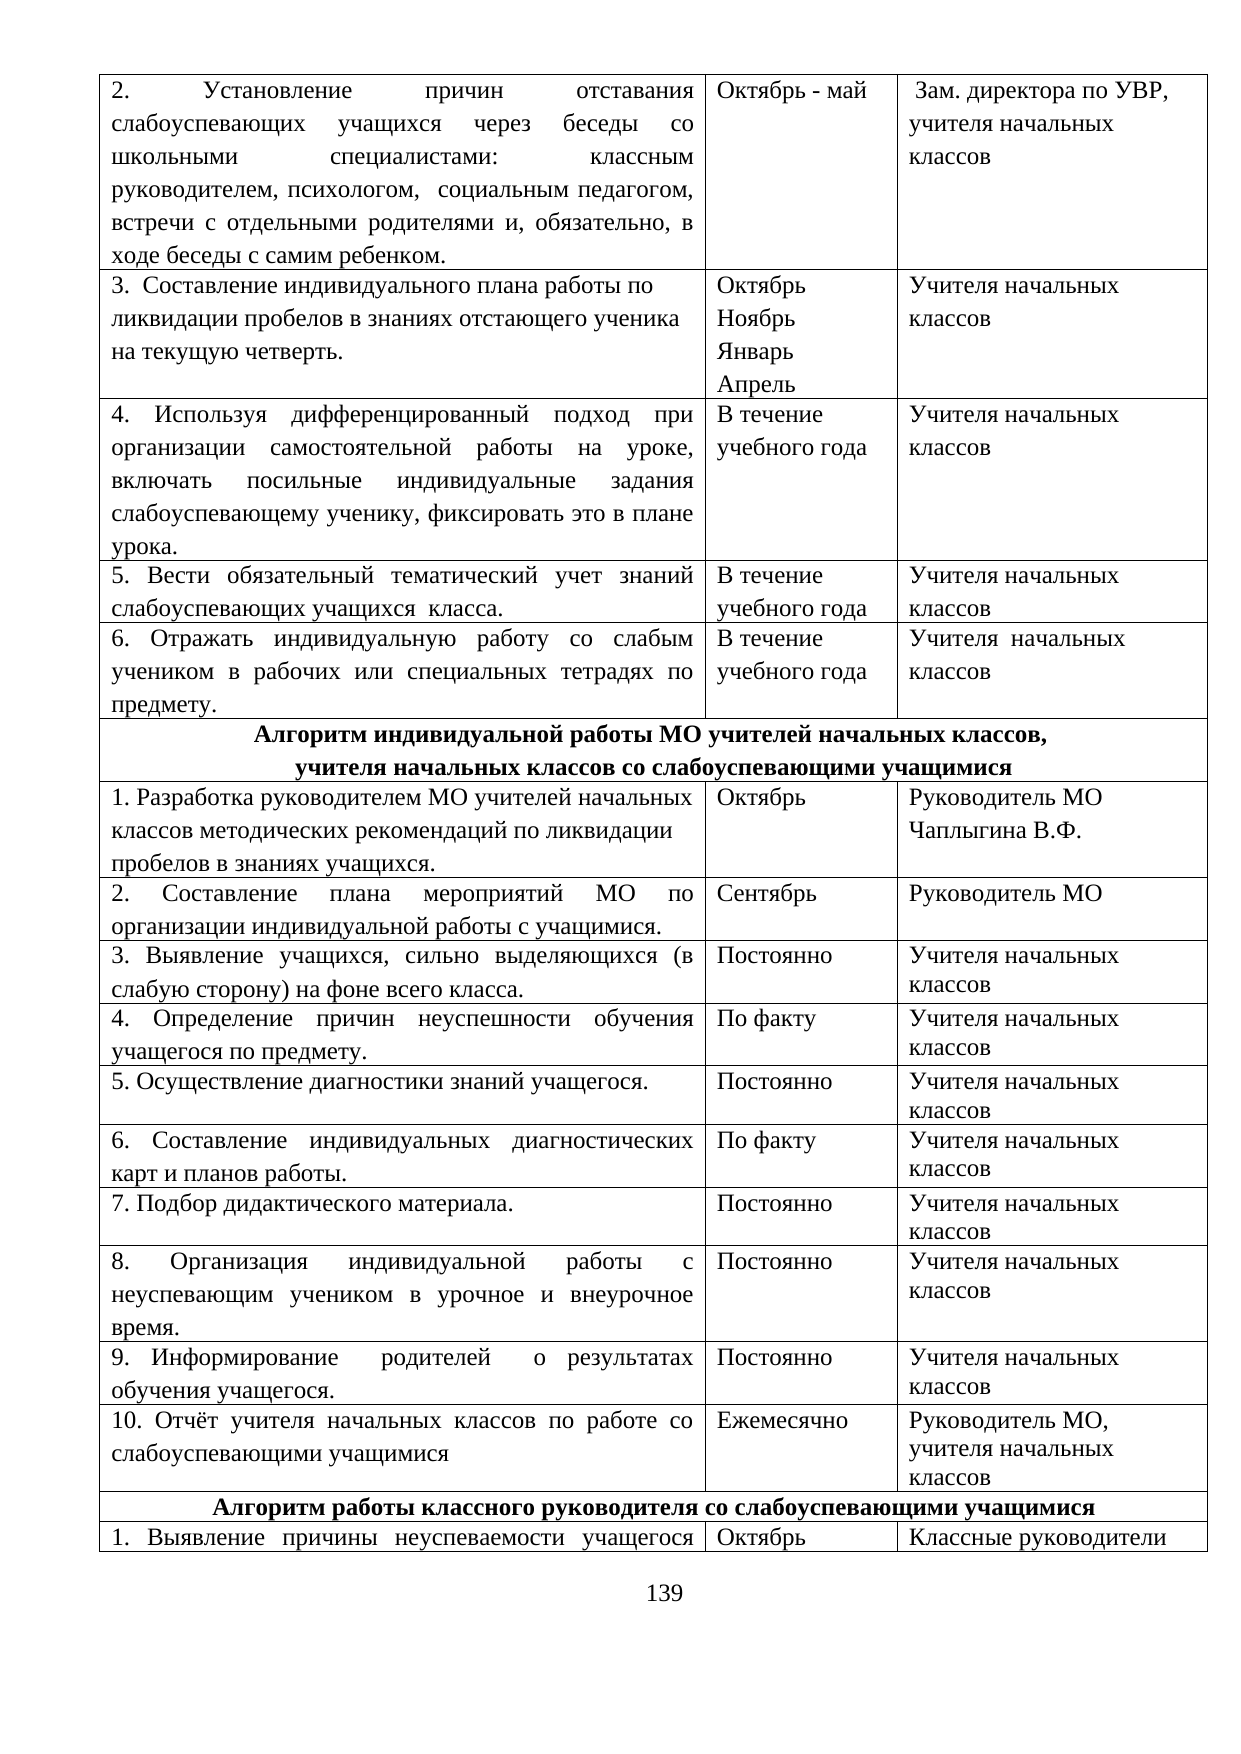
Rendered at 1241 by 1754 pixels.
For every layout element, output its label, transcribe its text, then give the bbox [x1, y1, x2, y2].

table_cell Учителя начальных классов [898, 561, 1207, 622]
table_cell В течение учебного года [706, 561, 897, 622]
table_cell Постоянно [706, 1188, 897, 1245]
table_cell Учителя начальных классов [898, 1004, 1207, 1065]
table_cell Октябрь [706, 1522, 897, 1551]
table_cell 4. Используя дифференцированный подход при организации самостоятельной работы на уроке, включать посильные индивидуальные задания слабоуспевающему ученику, фиксировать это в плане урока. [100, 399, 705, 559]
table_cell 6. Составление индивидуальных диагностических карт и планов работы. [100, 1125, 705, 1187]
table_cell Руководитель МО [898, 878, 1207, 939]
table_cell 1. Разработка руководителем МО учителей начальных классов методических рекомендаций по ликвидации пробелов в знаниях учащихся. [100, 782, 705, 877]
table_cell Учителя начальных классов [898, 399, 1207, 559]
table_cell Учителя начальных классов [898, 1342, 1207, 1404]
table_cell Учителя начальных классов [898, 1246, 1207, 1341]
table_cell 3. Выявление учащихся, сильно выделяющихся (в слабую сторону) на фоне всего класса. [100, 941, 705, 1002]
table_cell Учителя начальных классов [898, 941, 1207, 1002]
table_cell Классные руководители [898, 1522, 1207, 1551]
table_cell Учителя начальных классов [898, 1188, 1207, 1245]
table_cell Зам. директора по УВР, учителя начальных классов [898, 75, 1207, 269]
table_cell Постоянно [706, 941, 897, 1002]
table_cell В течение учебного года [706, 399, 897, 559]
table_cell 9. Информирование родителей о результатах обучения учащегося. [100, 1342, 705, 1404]
table_cell Руководитель МО, учителя начальных классов [898, 1405, 1207, 1491]
table_cell 6. Отражать индивидуальную работу со слабым учеником в рабочих или специальных тетрадях по предмету. [100, 623, 705, 718]
table_cell По факту [706, 1125, 897, 1187]
table_cell Учителя начальных классов [898, 1066, 1207, 1124]
table_cell Октябрь - май [706, 75, 897, 269]
table_cell Ежемесячно [706, 1405, 897, 1491]
table_cell 7. Подбор дидактического материала. [100, 1188, 705, 1245]
table_cell Учителя начальных классов [898, 623, 1207, 718]
table_cell 5. Осуществление диагностики знаний учащегося. [100, 1066, 705, 1124]
table_cell 8. Организация индивидуальной работы с неуспевающим учеником в урочное и внеурочное время. [100, 1246, 705, 1341]
table_cell Октябрь [706, 782, 897, 877]
table_cell Руководитель МО Чаплыгина В.Ф. [898, 782, 1207, 877]
table_cell В течение учебного года [706, 623, 897, 718]
table_cell Постоянно [706, 1066, 897, 1124]
table_cell Алгоритм индивидуальной работы МО учителей начальных классов, учителя начальных классов со слабоуспевающими учащимися [100, 719, 1207, 781]
table_cell Октябрь Ноябрь Январь Апрель [706, 270, 897, 398]
table_cell 3. Составление индивидуального плана работы по ликвидации пробелов в знаниях отстающего ученика на текущую четверть. [100, 270, 705, 398]
table_cell 2. Составление плана мероприятий МО по организации индивидуальной работы с учащимися. [100, 878, 705, 939]
table_cell По факту [706, 1004, 897, 1065]
table_cell Сентябрь [706, 878, 897, 939]
table_cell Алгоритм работы классного руководителя со слабоуспевающими учащимися [100, 1492, 1207, 1521]
table_cell 5. Вести обязательный тематический учет знаний слабоуспевающих учащихся класса. [100, 561, 705, 622]
table_cell Постоянно [706, 1342, 897, 1404]
table_cell 10. Отчёт учителя начальных классов по работе со слабоуспевающими учащимися [100, 1405, 705, 1491]
table_cell 1. Выявление причины неуспеваемости учащегося [100, 1522, 705, 1551]
table_cell Учителя начальных классов [898, 1125, 1207, 1187]
table_cell 4. Определение причин неуспешности обучения учащегося по предмету. [100, 1004, 705, 1065]
table_cell Постоянно [706, 1246, 897, 1341]
table_cell Учителя начальных классов [898, 270, 1207, 398]
table_cell 2. Установление причин отставания слабоуспевающих учащихся через беседы со школьными специалистами: классным руководителем, психологом, социальным педагогом, встречи с отдельными родителями и, обязательно, в ходе беседы с самим ребенком. [100, 75, 705, 269]
